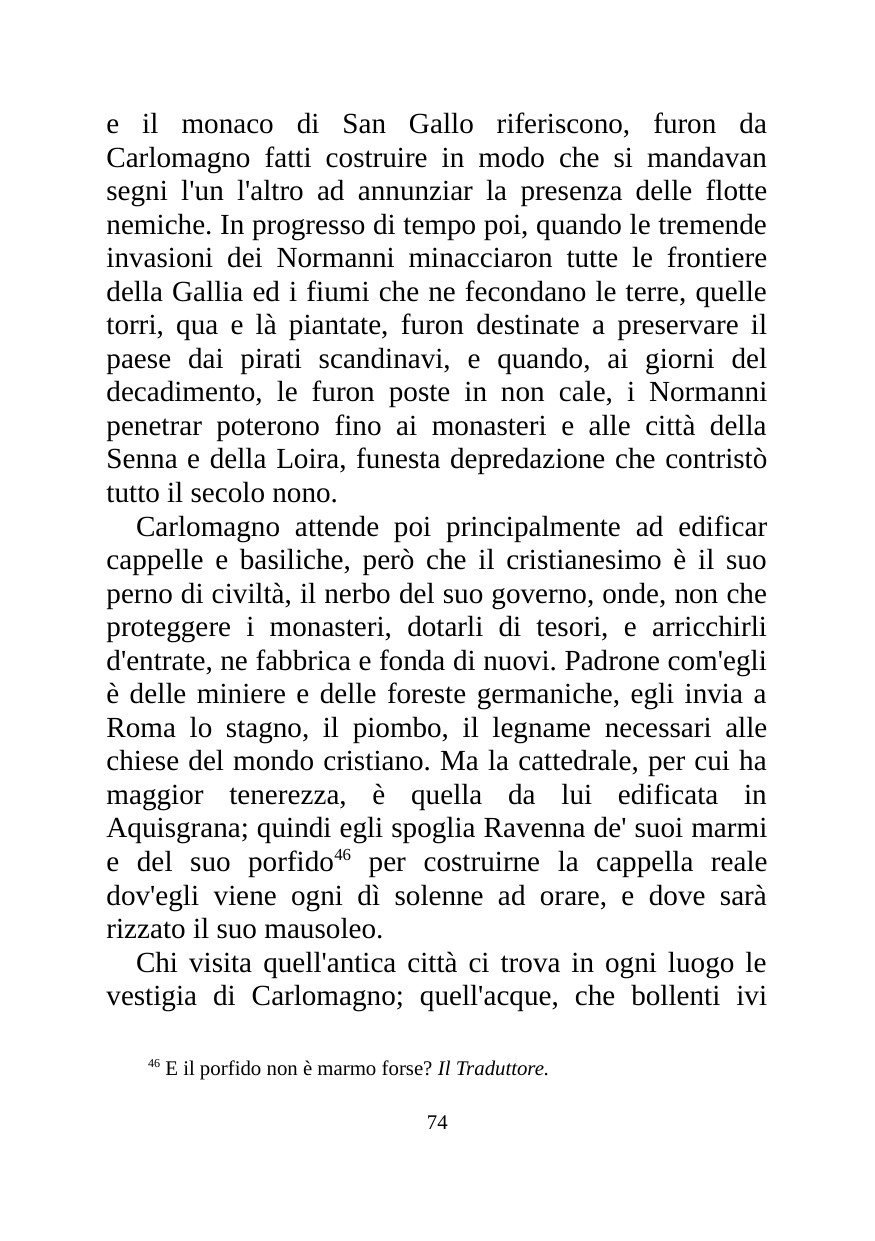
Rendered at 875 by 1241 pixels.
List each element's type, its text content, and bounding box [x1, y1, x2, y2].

text Chi visita quell'antica città ci trova in ogni luogo le vestigia di Carlomagno; quell'acque, che bollenti ivi [106, 945, 768, 1012]
text e il monaco di San Gallo riferiscono, furon da Carlomagno fatti costruire in modo che si mandavan segni l'un l'altro ad annunziar la presenza delle flotte nemiche. In progresso di tempo poi, quando le tremende invasioni dei Normanni minacciaron tutte le frontiere della Gallia ed i fiumi che ne fecondano le terre, quelle torri, qua e là piantate, furon destinate a preservare il paese dai pirati scandinavi, e quando, ai giorni del decadimento, le furon poste in non cale, i Normanni penetrar poterono fino ai monasteri e alle città della Senna e della Loira, funesta depredazione che contristò tutto il secolo nono. [106, 106, 768, 509]
text E il porfido non è marmo forse? Il Traduttore. [106, 1056, 768, 1080]
text Carlomagno attende poi principalmente ad edificar cappelle e basiliche, però che il cristianesimo è il suo perno di civiltà, il nerbo del suo governo, onde, non che proteggere i monasteri, dotarli di tesori, e arricchirli d'entrate, ne fabbrica e fonda di nuovi. Padrone com'egli è delle miniere e delle foreste germaniche, egli invia a Roma lo stagno, il piombo, il legname necessari alle chiese del mondo cristiano. Ma la cattedrale, per cui ha maggior tenerezza, è quella da lui edificata in Aquisgrana; quindi egli spoglia Ravenna de' suoi marmi e del suo porfido per costruirne la cappella reale dov'egli viene ogni dì solenne ad orare, e dove sarà rizzato il suo mausoleo. [106, 509, 768, 945]
